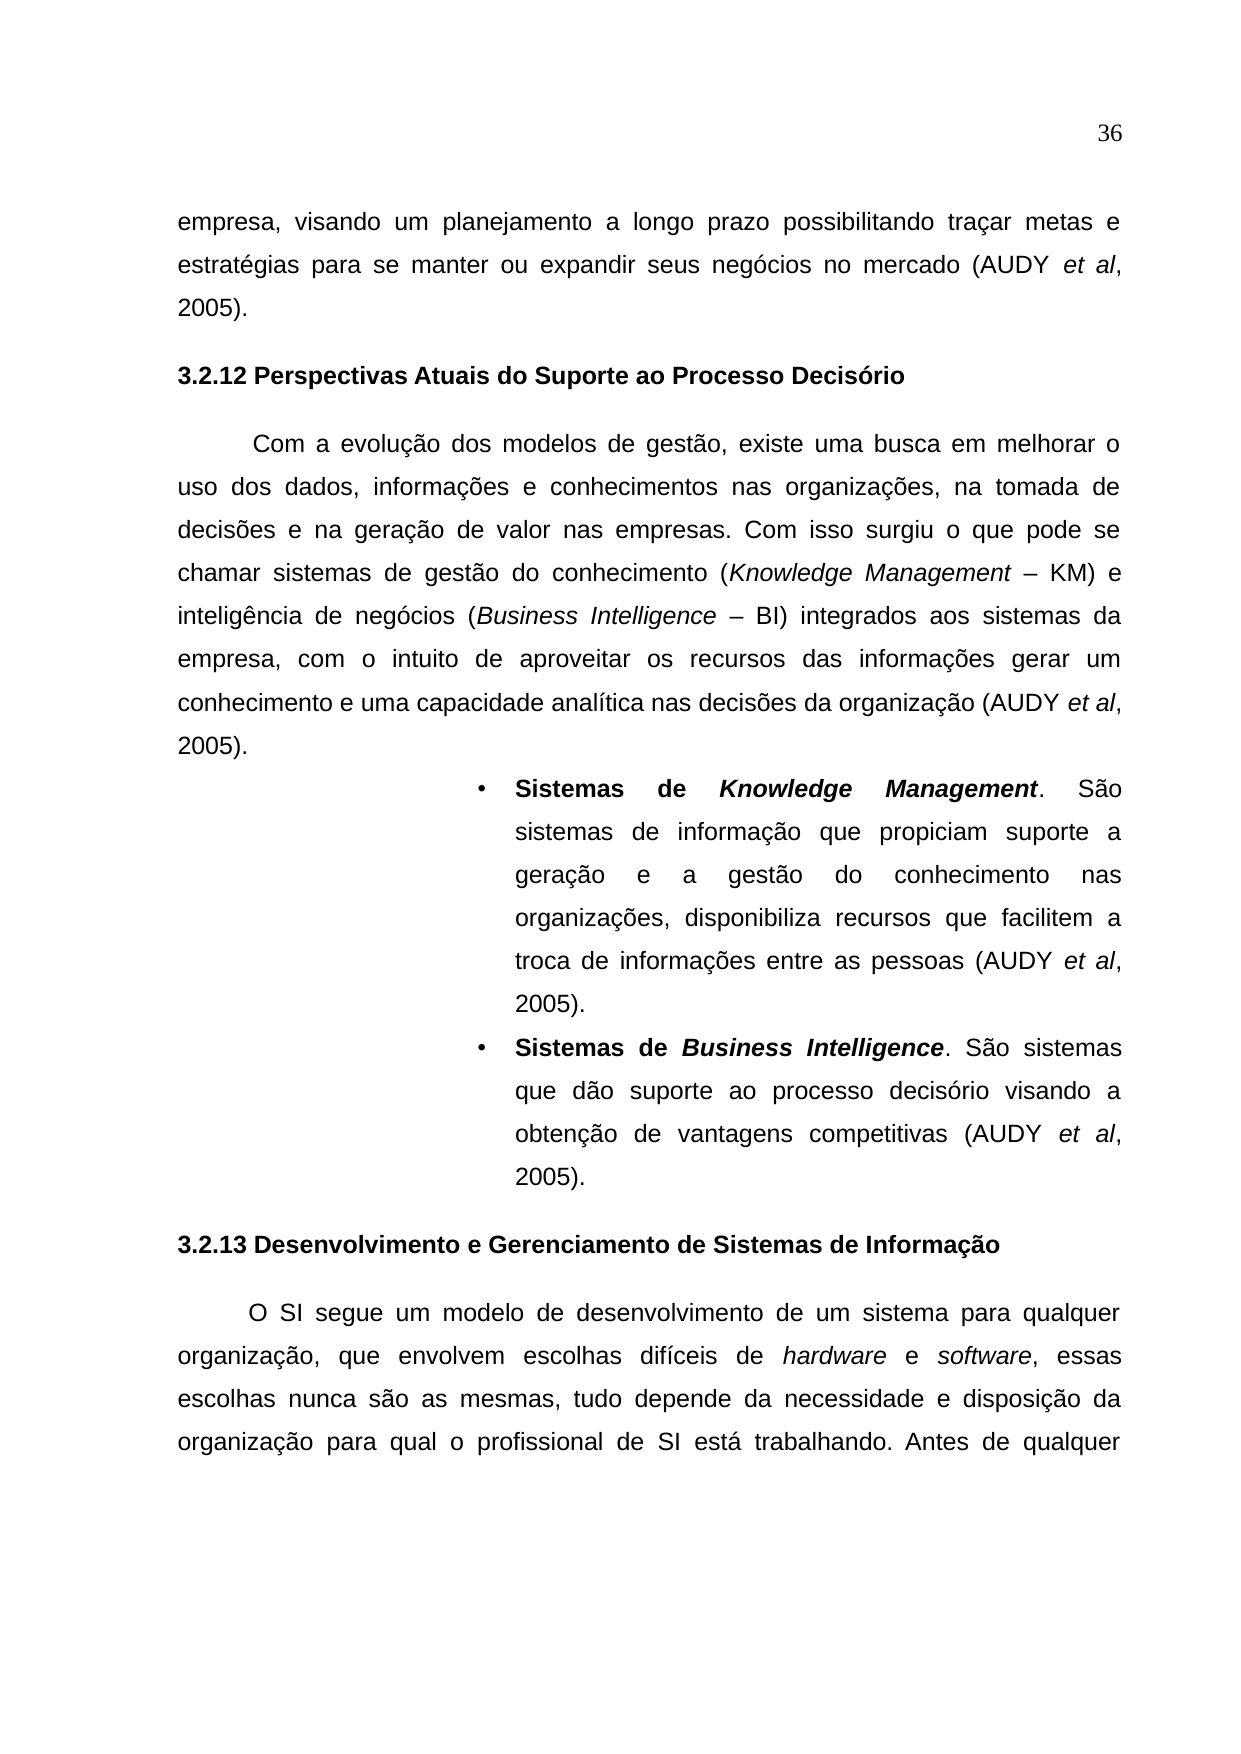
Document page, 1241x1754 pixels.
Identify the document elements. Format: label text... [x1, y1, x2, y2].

subtitle 3.2.13 Desenvolvimento e Gerenciamento de Sistemas de Informação [177, 1230, 1122, 1259]
text O SI segue um modelo de desenvolvimento de um sistema para qualquer organização, que envolvem escolhas difíceis de hardware e software, essas escolhas nunca são as mesmas, tudo depende da necessidade e disposição da organização para qual o profissional de SI está trabalhando. Antes de qualquer [177, 1298, 1122, 1456]
list Sistemas de Business Intelligence. São sistemas que dão suporte ao processo decisório visando a obtenção de vantagens competitivas (AUDY et al, 2005). [477, 1033, 1122, 1191]
text empresa, visando um planejamento a longo prazo possibilitando traçar metas e estratégias para se manter ou expandir seus negócios no mercado (AUDY et al, 2005). [177, 207, 1122, 322]
list Sistemas de Knowledge Management. São sistemas de informação que propiciam suporte a geração e a gestão do conhecimento nas organizações, disponibiliza recursos que facilitem a troca de informações entre as pessoas (AUDY et al, 2005). [477, 774, 1122, 1018]
subtitle 3.2.12 Perspectivas Atuais do Suporte ao Processo Decisório [177, 361, 1122, 389]
text Com a evolução dos modelos de gestão, existe uma busca em melhorar o uso dos dados, informações e conhecimentos nas organizações, na tomada de decisões e na geração de valor nas empresas. Com isso surgiu o que pode se chamar sistemas de gestão do conhecimento (Knowledge Management – KM) e inteligência de negócios (Business Intelligence – BI) integrados aos sistemas da empresa, com o intuito de aproveitar os recursos das informações gerar um conhecimento e uma capacidade analítica nas decisões da organização (AUDY et al, 2005). [177, 429, 1122, 759]
